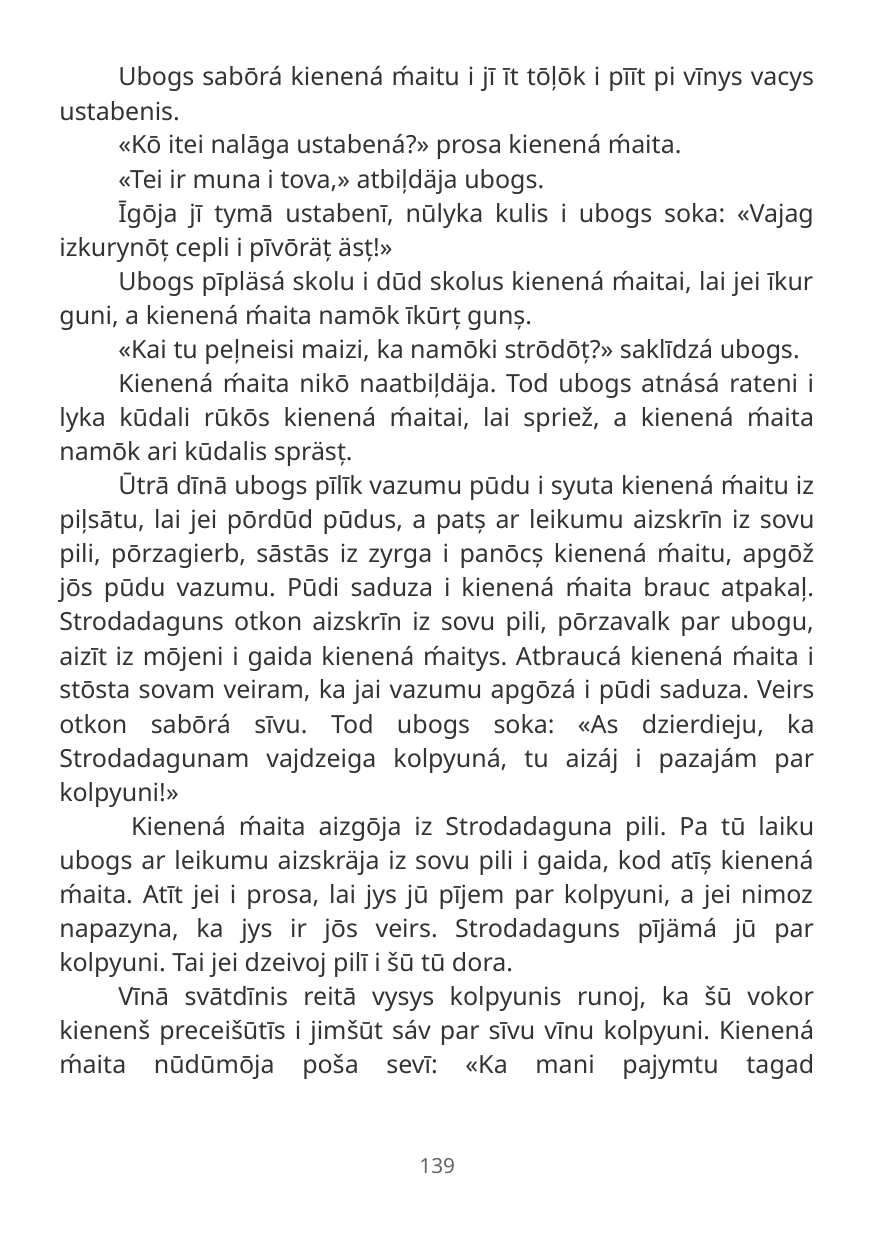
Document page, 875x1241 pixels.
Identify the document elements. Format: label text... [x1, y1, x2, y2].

text Kienená ḿaita aizgōja iz Strodadaguna pili. Pa tū laiku ubogs ar leikumu aizskräja iz sovu pili i gaida, kod atīș kienená ḿaita. Atīt jei i prosa, lai jys jū pījem par kolpyuni, a jei nimoz napazyna, ka jys ir jōs veirs. Strodadaguns pījämá jū par kolpyuni. Tai jei dzeivoj pilī i šū tū dora. [59, 808, 815, 979]
text Ūtrā dīnā ubogs pīlīk vazumu pūdu i syuta kienená ḿaitu iz piļsātu, lai jei pōrdūd pūdus, a patș ar leikumu aizskrīn iz sovu pili, pōrzagierb, sāstās iz zyrga i panōcș kienená ḿaitu, apgōž jōs pūdu vazumu. Pūdi saduza i kienená ḿaita brauc atpakaļ. Strodadaguns otkon aizskrīn iz sovu pili, pōrzavalk par ubogu, aizīt iz mōjeni i gaida kienená ḿaitys. Atbraucá kienená ḿaita i stōsta sovam veiram, ka jai vazumu apgōzá i pūdi saduza. Veirs otkon sabōrá sīvu. Tod ubogs soka: «As dzierdieju, ka Strodadagunam vajdzeiga kolpyuná, tu aizáj i pazajám par kolpyuni!» [59, 468, 815, 808]
text «Kai tu peļneisi maizi, ka namōki strōdōț?» saklīdzá ubogs. [59, 332, 815, 366]
text Īgōja jī tymā ustabenī, nūlyka kulis i ubogs soka: «Vajag izkurynōț cepli i pīvōräț äsț!» [59, 195, 815, 263]
text «Kō itei nalāga ustabená?» prosa kienená ḿaita. [59, 127, 815, 161]
text «Tei ir muna i tova,» atbiļdäja ubogs. [59, 161, 815, 195]
text Ubogs sabōrá kienená ḿaitu i jī īt tōļōk i pīīt pi vīnys vacys ustabenis. [59, 59, 815, 127]
text Kienená ḿaita nikō naatbiļdäja. Tod ubogs atnásá rateni i lyka kūdali rūkōs kienená ḿaitai, lai spriež, a kienená ḿaita namōk ari kūdalis spräsț. [59, 366, 815, 468]
text Ubogs pīpläsá skolu i dūd skolus kienená ḿaitai, lai jei īkur guni, a kienená ḿaita namōk īkūrț gunș. [59, 263, 815, 332]
text Vīnā svātdīnis reitā vysys kolpyunis runoj, ka šū vokor kienenš preceišūtīs i jimšūt sáv par sīvu vīnu kolpyuni. Kienená ḿaita nūdūmōja poša sevī: «Ka mani pajymtu tagad [59, 979, 815, 1081]
